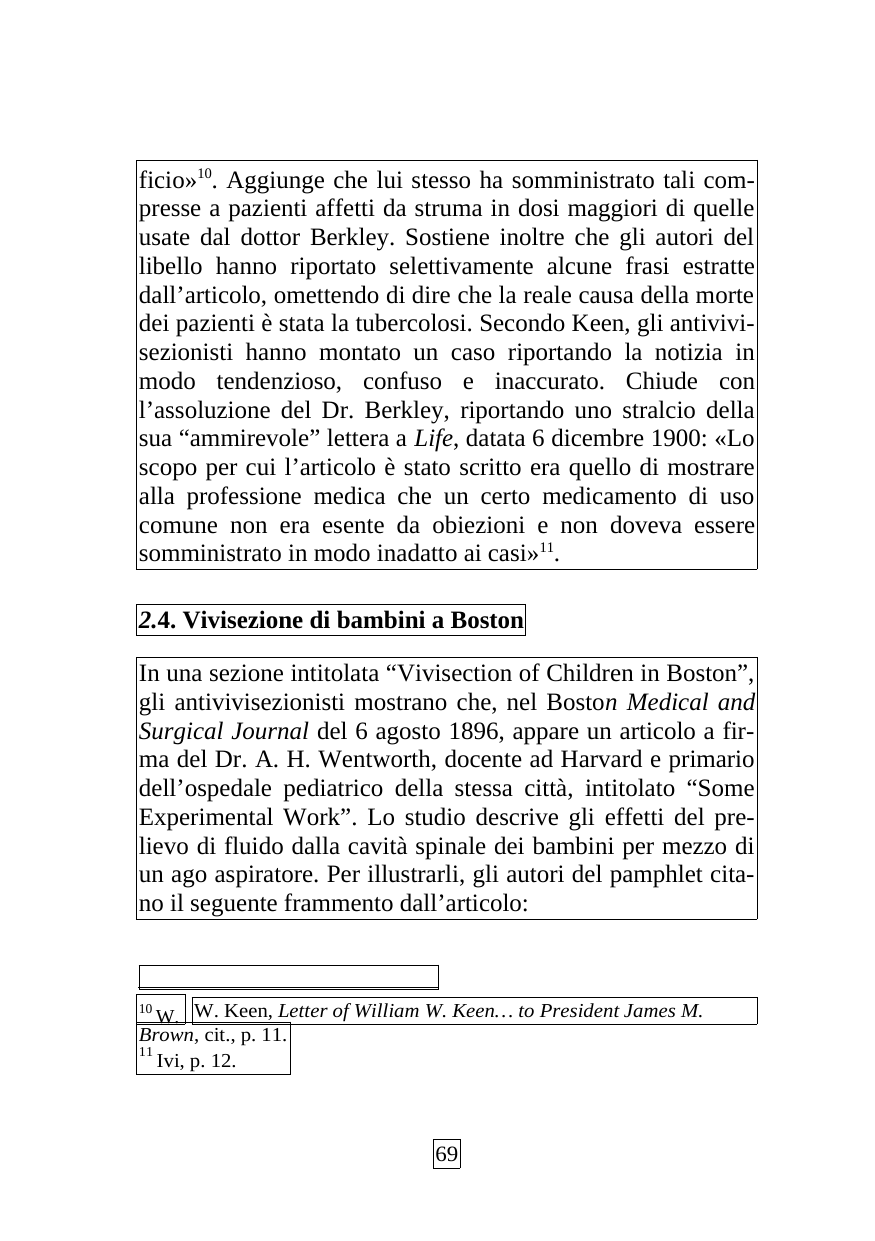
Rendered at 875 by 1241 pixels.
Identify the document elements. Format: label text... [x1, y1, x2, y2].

text W. Keen, Letter of William W. Keen… to President James M. [194, 999, 757, 1022]
text Brown, cit., p. 11. [139, 1024, 290, 1046]
text ficio»10. Aggiunge che lui stesso ha somministrato tali com- presse a pazienti affetti da struma in dosi maggiori di quelle usate dal dottor Berkley. Sostiene inoltre che gli autori del libello hanno riportato selettivamente alcune frasi estratte dall’articolo, omettendo di dire che la reale causa della morte dei pazienti è stata la tubercolosi. Secondo Keen, gli antivivi- sezionisti hanno montato un caso riportando la notizia in modo tendenzioso, confuso e inaccurato. Chiude con l’assoluzione del Dr. Berkley, riportando uno stralcio della sua “ammirevole” lettera a Life, datata 6 dicembre 1900: «Lo scopo per cui l’articolo è stato scritto era quello di mostrare alla professione medica che un certo medicamento di uso comune non era esente da obiezioni e non doveva essere somministrato in modo inadatto ai casi»11. [139, 165, 755, 567]
text 2.4. Vivisezione di bambini a Boston [139, 605, 525, 633]
text 69 [435, 1141, 460, 1166]
text 10 W. [139, 995, 185, 1022]
text 11 Ivi, p. 12. [139, 1046, 290, 1072]
text In una sezione intitolata “Vivisection of Children in Boston”, gli antivivisezionisti mostrano che, nel Boston Medical and Surgical Journal del 6 agosto 1896, appare un articolo a fir- ma del Dr. A. H. Wentworth, docente ad Harvard e primario dell’ospedale pediatrico della stessa città, intitolato “Some Experimental Work”. Lo studio descrive gli effetti del pre- lievo di fluido dalla cavità spinale dei bambini per mezzo di un ago aspiratore. Per illustrarli, gli autori del pamphlet cita- no il seguente frammento dall’articolo: [139, 658, 755, 917]
